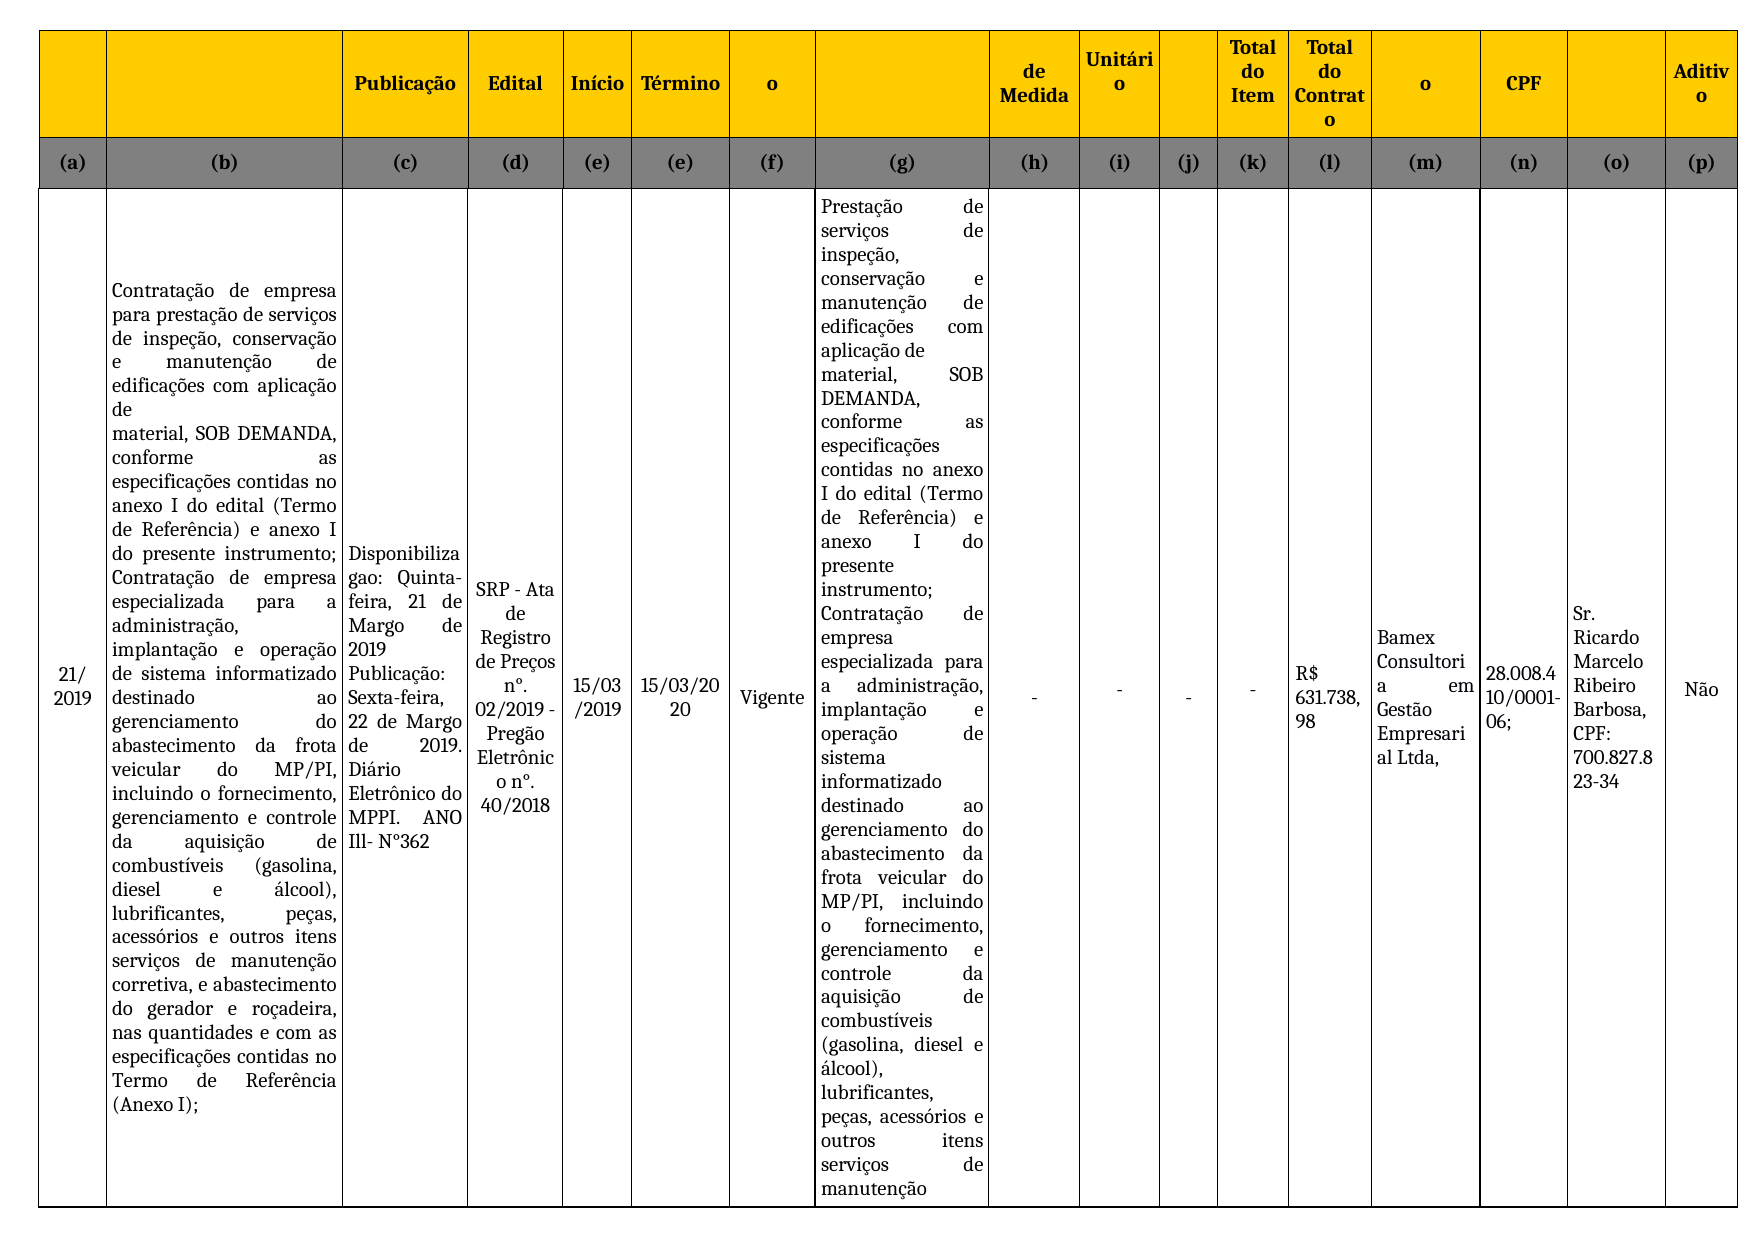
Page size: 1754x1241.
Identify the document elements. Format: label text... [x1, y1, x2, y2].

table_cell - [1218, 189, 1288, 1206]
table_cell 28.008.410/0001-06; [1481, 189, 1567, 1206]
table_cell - [989, 189, 1079, 1206]
table_header [107, 31, 342, 137]
table_cell (e) [632, 138, 729, 188]
table_cell (j) [1160, 138, 1217, 188]
table_header de Medida [990, 31, 1079, 137]
table_cell Bamex Consultoria em Gestão Empresarial Ltda, [1372, 189, 1479, 1206]
table_cell (h) [990, 138, 1079, 188]
table_cell (o) [1568, 138, 1665, 188]
table_cell (n) [1481, 138, 1567, 188]
table_cell - [1080, 189, 1159, 1206]
table_cell (k) [1218, 138, 1288, 188]
table_cell (e) [564, 138, 631, 188]
table_header o [1372, 31, 1480, 137]
table_cell 15/03/2019 [563, 189, 631, 1206]
table_header Total do Contrato [1289, 31, 1371, 137]
table_cell SRP - Ata de Registro de Preços n°. 02/2019 - Pregão Eletrônico n°. 40/2018 [468, 189, 562, 1206]
table_header Publicação [343, 31, 468, 137]
table_cell (p) [1666, 138, 1737, 188]
table_header CPF [1481, 31, 1567, 137]
table_cell Prestação de serviços de inspeção, conservação e manutenção de edificações com aplicação de material, SOB DEMANDA, conforme as especificações contidas no anexo I do edital (Termo de Referência) e anexo I do presente instrumento; Contratação de empresa especializada para a administração, implantação e operação de sistema informatizado destinado ao gerenciamento do abastecimento da frota veicular do MP/PI, incluindo o fornecimento, gerenciamento e controle da aquisição de combustíveis (gasolina, diesel e álcool), lubrificantes, peças, acessórios e outros itens serviços de manutenção [816, 189, 988, 1206]
table_cell Término [632, 31, 729, 137]
table_cell R$ 631.738,98 [1289, 189, 1371, 1206]
table_cell (l) [1289, 138, 1371, 188]
table_header Unitário [1080, 31, 1159, 137]
table_cell Não [1666, 189, 1737, 1206]
table_cell Início [564, 31, 631, 137]
table_header o [730, 31, 815, 137]
table_header Aditivo [1666, 31, 1737, 137]
table_cell (f) [730, 138, 815, 188]
table_header [816, 31, 989, 137]
table_cell (g) [816, 138, 989, 188]
table_cell (c) [343, 138, 468, 188]
table_cell Sr. Ricardo Marcelo Ribeiro Barbosa, CPF: 700.827.823-34 [1568, 189, 1665, 1206]
table_header Edital [469, 31, 563, 137]
table_cell (a) [40, 138, 106, 188]
table_header [1160, 31, 1217, 137]
table_cell (d) [469, 138, 563, 188]
table_cell 15/03/2020 [632, 189, 729, 1206]
table_cell Contratação de empresa para prestação de serviços de inspeção, conservação e manutenção de edificações com aplicação de material, SOB DEMANDA, conforme as especificações contidas no anexo I do edital (Termo de Referência) e anexo I do presente instrumento; Contratação de empresa especializada para a administração, implantação e operação de sistema informatizado destinado ao gerenciamento do abastecimento da frota veicular do MP/PI, incluindo o fornecimento, gerenciamento e controle da aquisição de combustíveis (gasolina, diesel e álcool), lubrificantes, peças, acessórios e outros itens serviços de manutenção corretiva, e abastecimento do gerador e roçadeira, nas quantidades e com as especificações contidas no Termo de Referência (Anexo I); [107, 189, 342, 1206]
table_header [40, 31, 106, 137]
table_cell Vigente [730, 189, 814, 1206]
table_cell Disponibilizagao: Quinta-feira, 21 de Margo de 2019 Publicação: Sexta-feira, 22 de Margo de 2019. Diário Eletrônico do MPPI. ANO Ill- N°362 [343, 189, 467, 1206]
table_cell (m) [1372, 138, 1480, 188]
table_cell (b) [107, 138, 342, 188]
table_cell (i) [1080, 138, 1159, 188]
table_header [1568, 31, 1665, 137]
table_header Total do Item [1218, 31, 1288, 137]
table_cell 21/ 2019 [39, 189, 106, 1206]
table_cell - [1160, 189, 1217, 1206]
